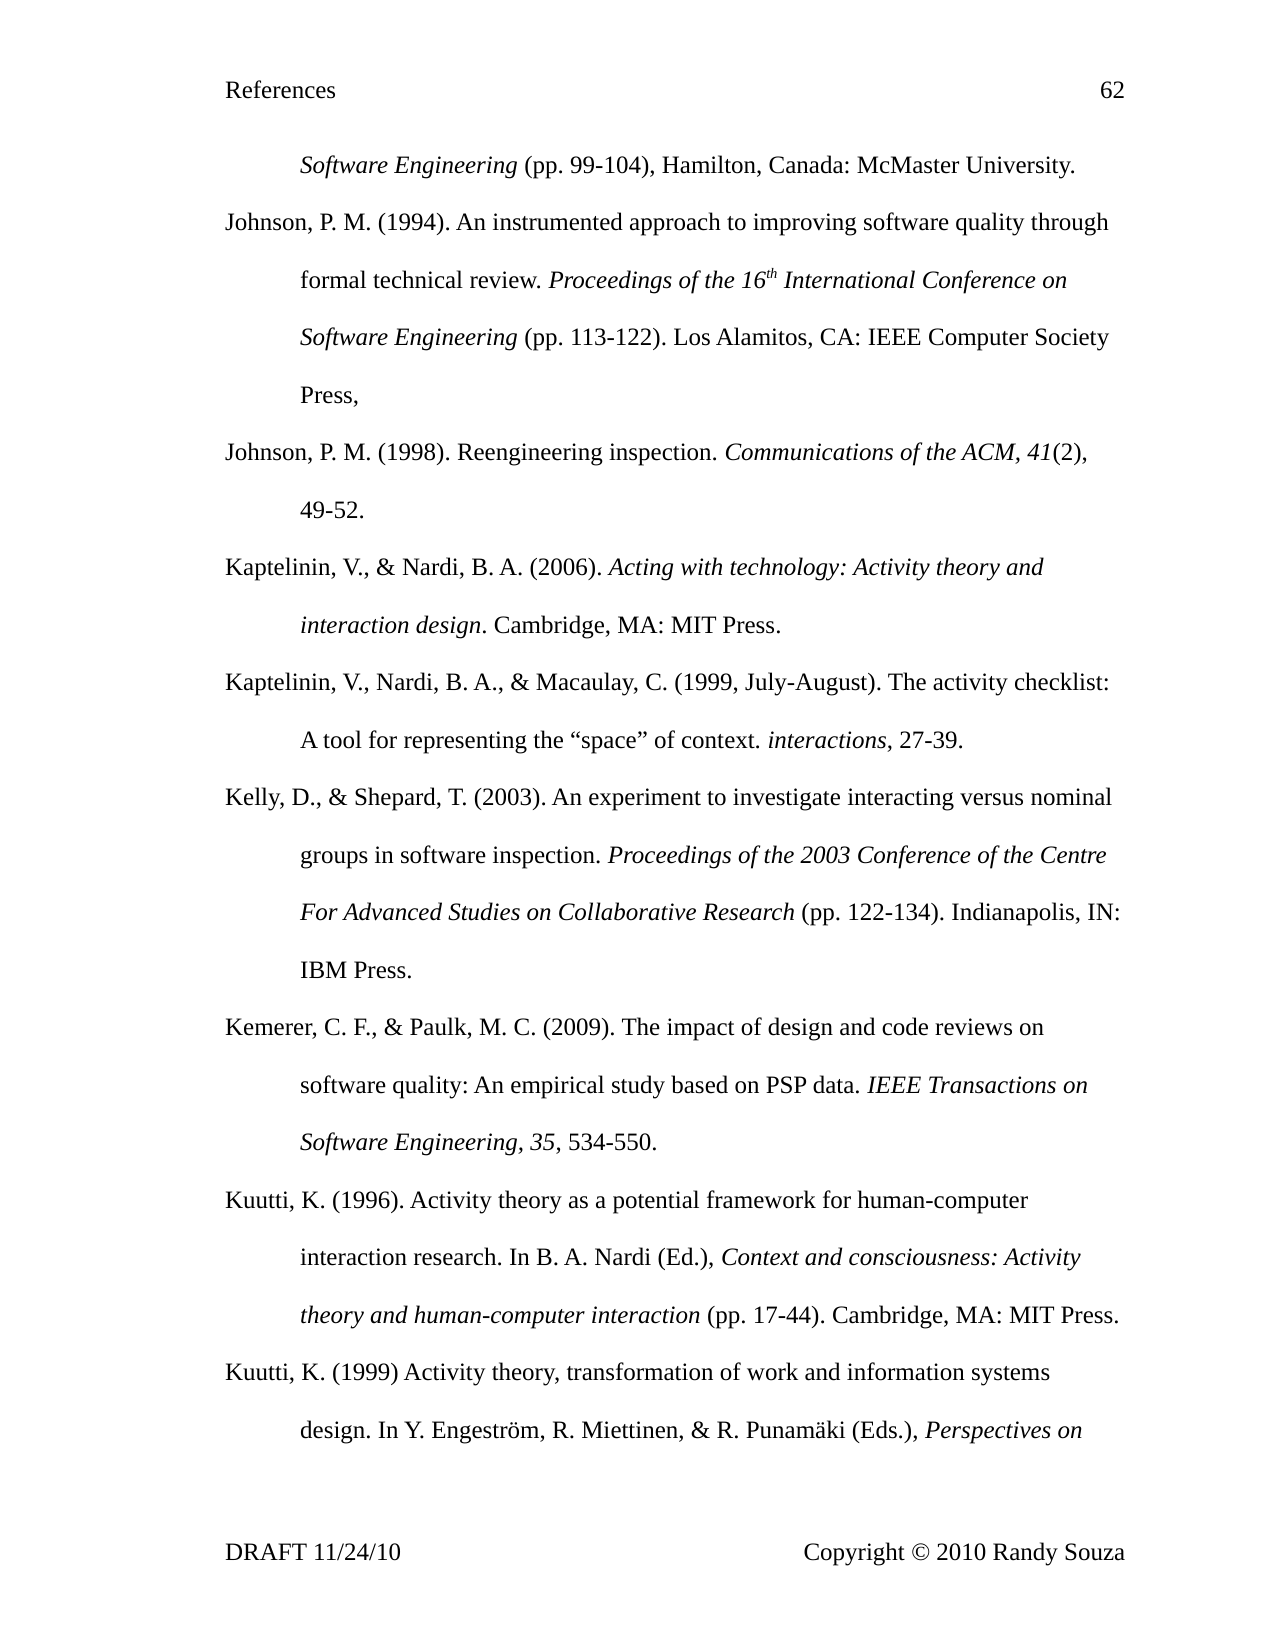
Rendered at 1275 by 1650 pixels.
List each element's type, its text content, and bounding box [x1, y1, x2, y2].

text Software Engineering (pp. 99-104), Hamilton, Canada: McMaster University. [225, 150, 1125, 179]
text Kuutti, K. (1999) Activity theory, transformation of work and information systems design. In Y. Engeström, R. Miettinen, & R. Punamäki (Eds.), Perspectives on [225, 1357, 1125, 1444]
text Kuutti, K. (1996). Activity theory as a potential framework for human-computer interaction research. In B. A. Nardi (Ed.), Context and consciousness: Activity theory and human-computer interaction (pp. 17-44). Cambridge, MA: MIT Press. [225, 1185, 1125, 1329]
text Johnson, P. M. (1994). An instrumented approach to improving software quality through formal technical review. Proceedings of the 16th International Conference on Software Engineering (pp. 113-122). Los Alamitos, CA: IEEE Computer Society Press, [225, 207, 1125, 409]
text Kaptelinin, V., Nardi, B. A., & Macaulay, C. (1999, July-August). The activity checklist: A tool for representing the “space” of context. interactions, 27-39. [225, 667, 1125, 754]
text Kemerer, C. F., & Paulk, M. C. (2009). The impact of design and code reviews on software quality: An empirical study based on PSP data. IEEE Transactions on Software Engineering, 35, 534-550. [225, 1012, 1125, 1156]
text Kaptelinin, V., & Nardi, B. A. (2006). Acting with technology: Activity theory and interaction design. Cambridge, MA: MIT Press. [225, 552, 1125, 639]
text Johnson, P. M. (1998). Reengineering inspection. Communications of the ACM, 41(2), 49-52. [225, 437, 1125, 524]
text Kelly, D., & Shepard, T. (2003). An experiment to investigate interacting versus nominal groups in software inspection. Proceedings of the 2003 Conference of the Centre For Advanced Studies on Collaborative Research (pp. 122-134). Indianapolis, IN: IBM Press. [225, 782, 1125, 984]
